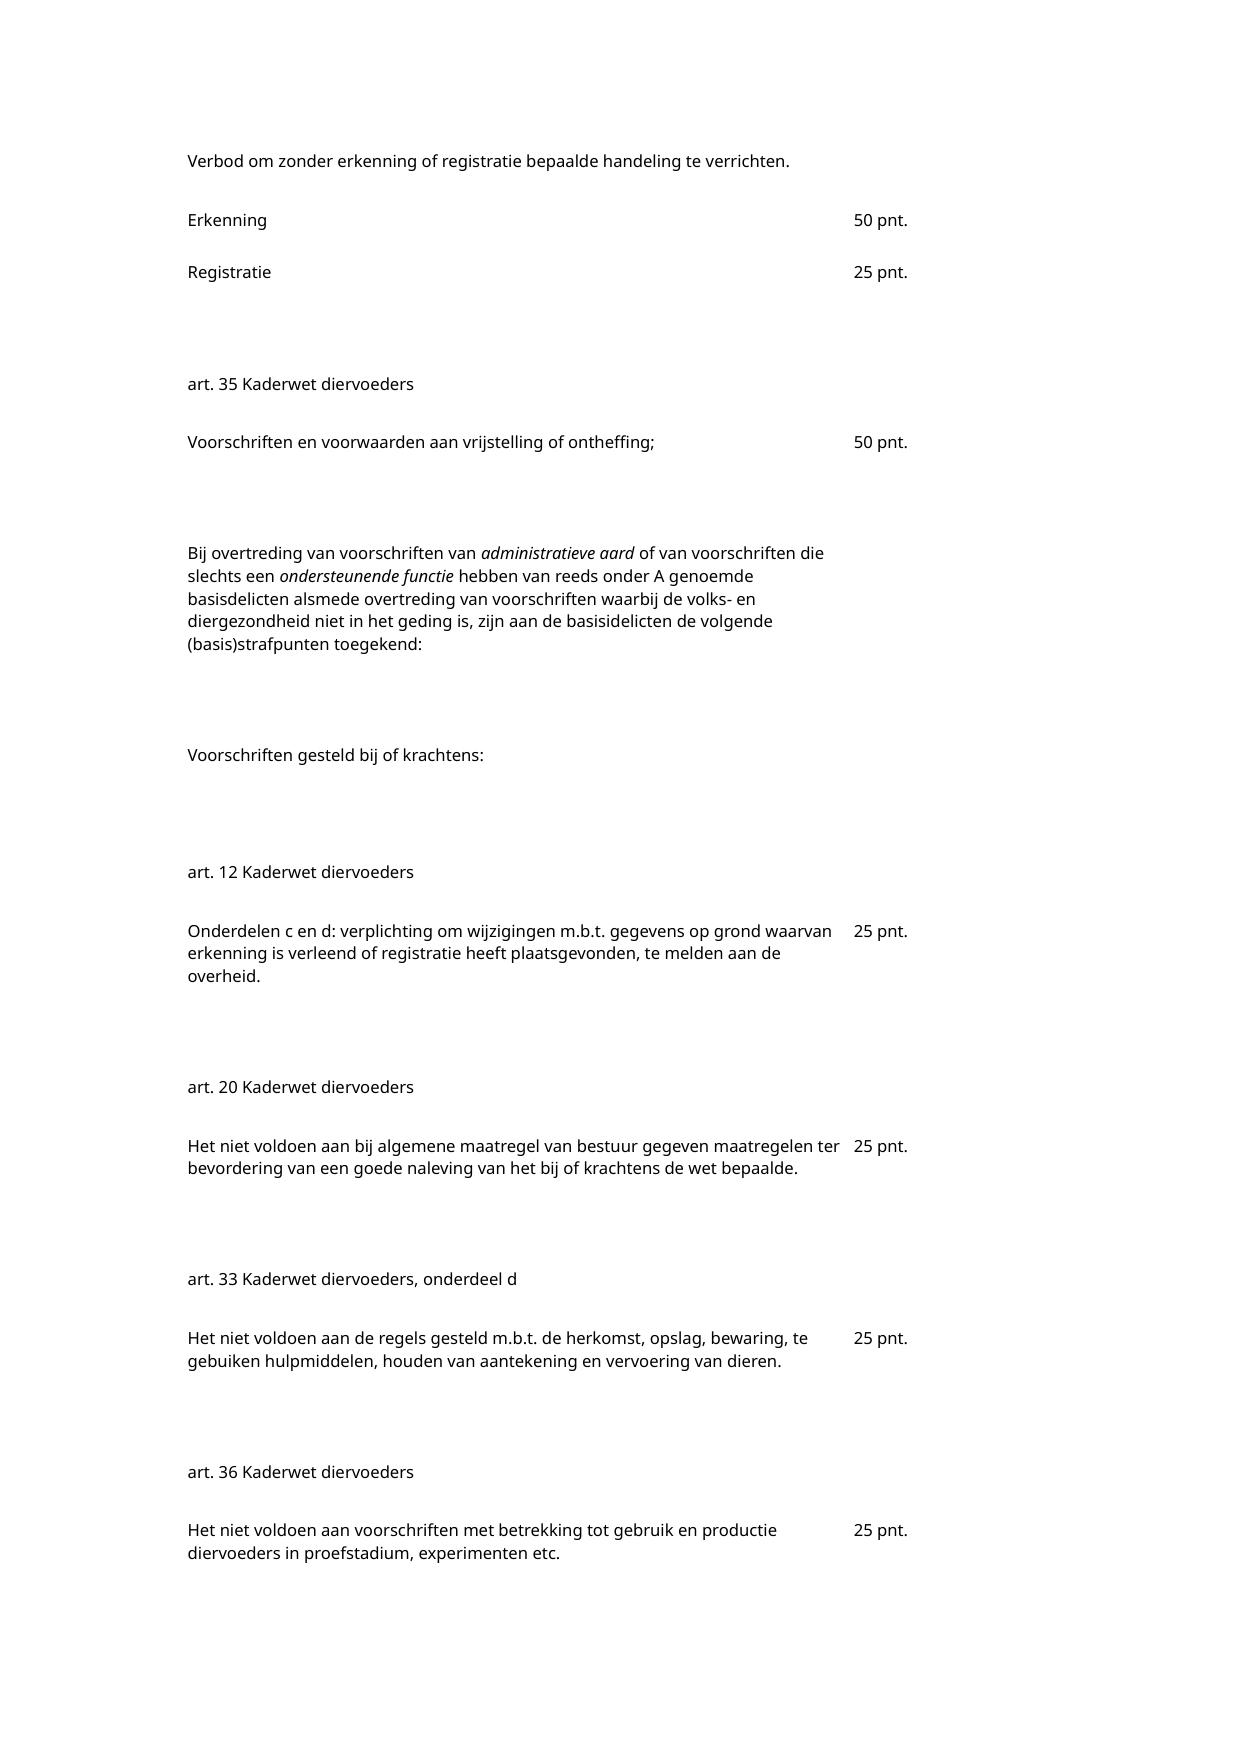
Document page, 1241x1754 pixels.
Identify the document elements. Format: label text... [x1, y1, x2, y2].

table_cell 50 pnt. [854, 209, 1053, 261]
table_cell [854, 1402, 1053, 1460]
table_cell [188, 314, 853, 372]
table_cell [854, 150, 1053, 208]
table_cell [854, 1076, 1053, 1134]
table_cell Het niet voldoen aan voorschriften met betrekking tot gebruik en productie diervoeders in proefstadium, experimenten etc. [188, 1519, 853, 1594]
table_cell Het niet voldoen aan bij algemene maatregel van bestuur gegeven maatregelen ter bevordering van een goede naleving van het bij of krachtens de wet bepaalde. [188, 1134, 853, 1209]
table_cell art. 33 Kaderwet diervoeders, onderdeel d [188, 1268, 853, 1326]
table_cell [854, 1460, 1053, 1519]
table_cell [854, 1210, 1053, 1268]
table_cell Registratie [188, 261, 853, 314]
table_cell [854, 1017, 1053, 1076]
table_cell [854, 314, 1053, 372]
table_cell art. 36 Kaderwet diervoeders [188, 1460, 853, 1519]
table_cell [188, 1017, 853, 1076]
table_cell 25 pnt. [854, 1134, 1053, 1209]
table_cell Erkenning [188, 209, 853, 261]
table_cell art. 35 Kaderwet diervoeders [188, 372, 853, 431]
table_cell [188, 1210, 853, 1268]
table_cell [854, 372, 1053, 431]
table_cell [854, 1268, 1053, 1326]
table_cell [854, 685, 1053, 744]
table_cell [188, 1402, 853, 1460]
table_cell [188, 484, 853, 542]
table_cell art. 12 Kaderwet diervoeders [188, 861, 853, 919]
table_cell 25 pnt. [854, 1519, 1053, 1594]
table_cell [188, 685, 853, 744]
table_cell [854, 744, 1053, 802]
table_cell [854, 542, 1053, 685]
table_cell Verbod om zonder erkenning of registratie bepaalde handeling te verrichten. [188, 150, 853, 208]
table_cell 25 pnt. [854, 1326, 1053, 1402]
table_cell Het niet voldoen aan de regels gesteld m.b.t. de herkomst, opslag, bewaring, te gebuiken hulpmiddelen, houden van aantekening en vervoering van dieren. [188, 1326, 853, 1402]
table_cell Voorschriften gesteld bij of krachtens: [188, 744, 853, 802]
table_cell [854, 802, 1053, 861]
table_cell [854, 861, 1053, 919]
table_cell [854, 484, 1053, 542]
table_cell Bij overtreding van voorschriften van administratieve aard of van voorschriften die slechts een ondersteunende functie hebben van reeds onder A genoemde basisdelicten alsmede overtreding van voorschriften waarbij de volks- en diergezondheid niet in het geding is, zijn aan de basisidelicten de volgende (basis)strafpunten toegekend: [188, 542, 853, 685]
table_cell 25 pnt. [854, 919, 1053, 1017]
table_cell [188, 802, 853, 861]
table_cell 50 pnt. [854, 431, 1053, 483]
table_cell 25 pnt. [854, 261, 1053, 314]
table_cell Voorschriften en voorwaarden aan vrijstelling of ontheffing; [188, 431, 853, 483]
table_cell Onderdelen c en d: verplichting om wijzigingen m.b.t. gegevens op grond waarvan erkenning is verleend of registratie heeft plaatsgevonden, te melden aan de overheid. [188, 919, 853, 1017]
table_cell art. 20 Kaderwet diervoeders [188, 1076, 853, 1134]
